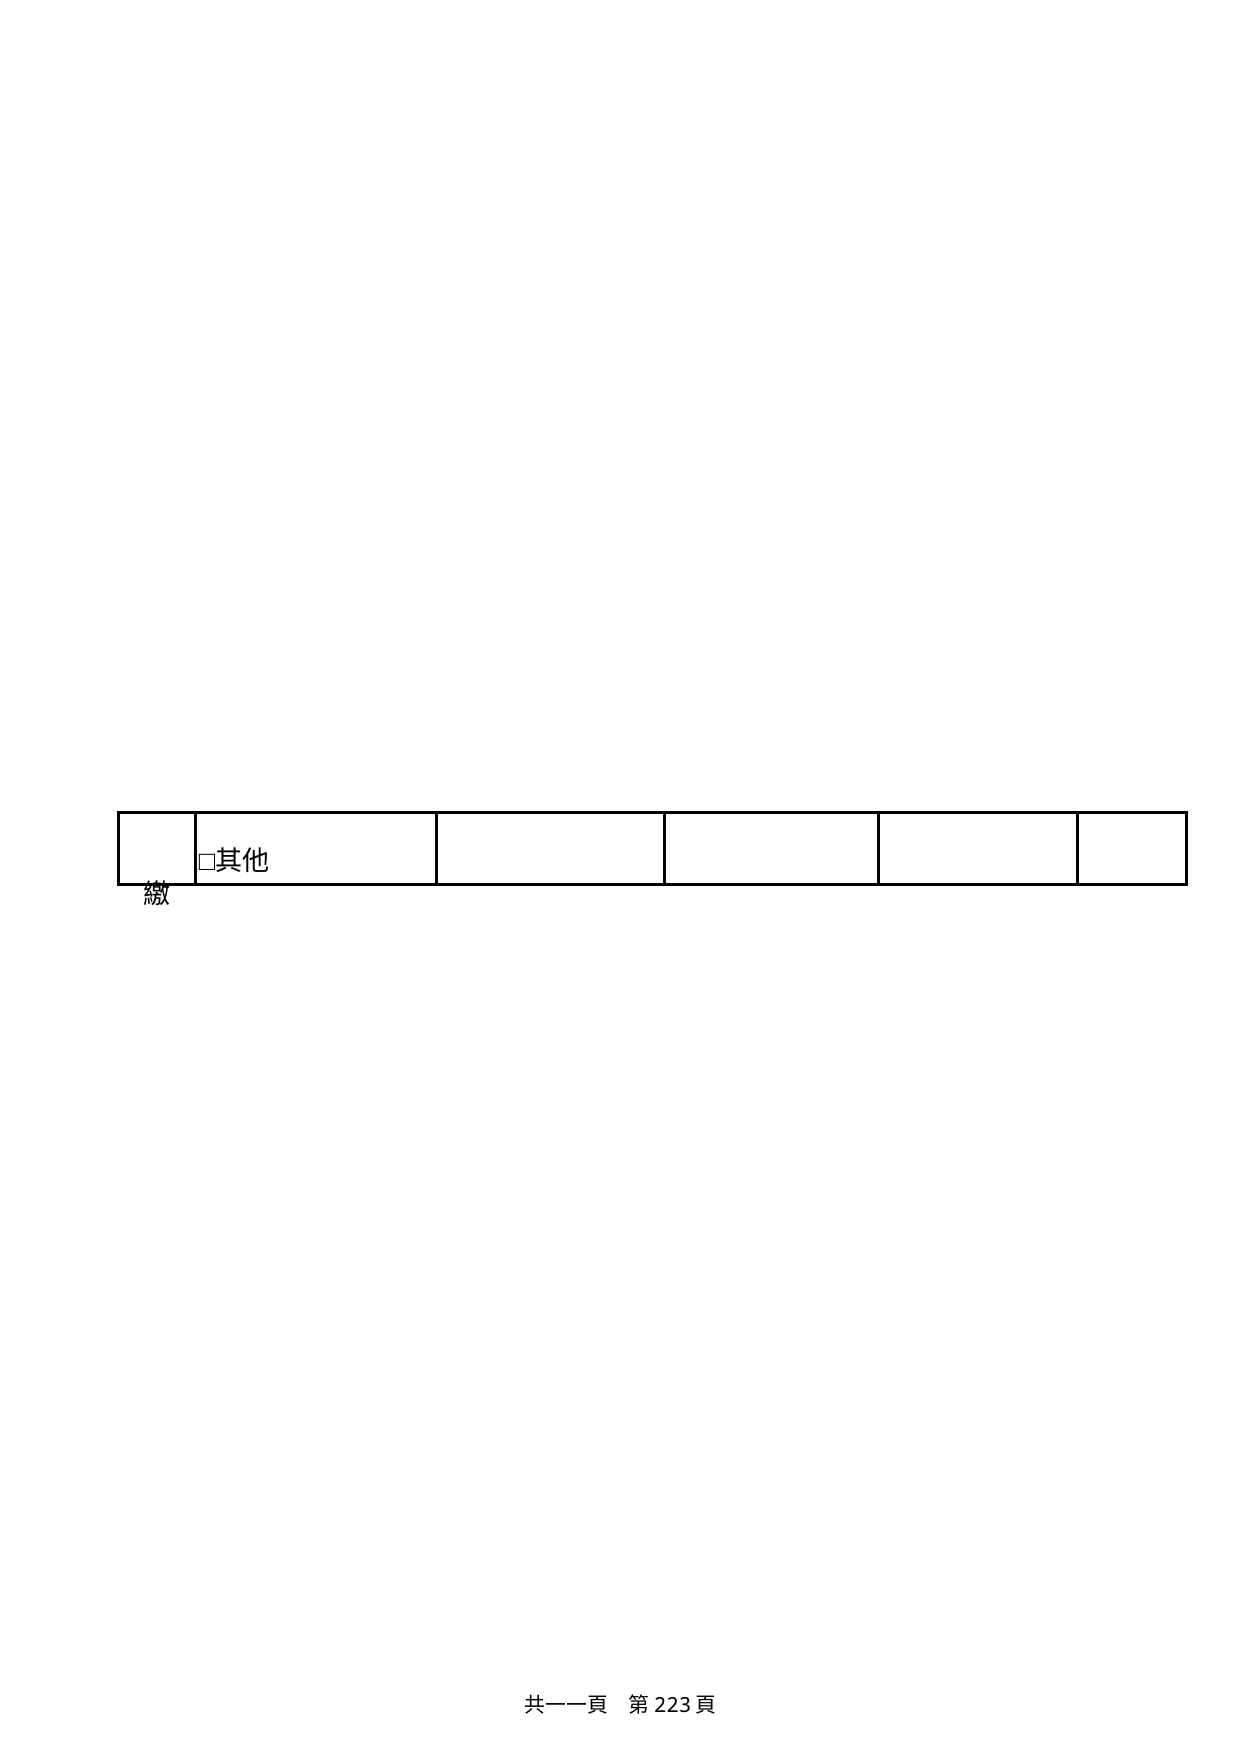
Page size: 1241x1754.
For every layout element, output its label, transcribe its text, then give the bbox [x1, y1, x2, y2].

table_cell [666, 814, 877, 883]
table_cell [1079, 814, 1185, 883]
table_cell □其他 [197, 814, 435, 883]
table_cell [880, 814, 1076, 883]
table_cell [438, 814, 625, 883]
table_cell [625, 814, 663, 883]
table_cell 應 繳 驗 證 件 [120, 814, 194, 883]
